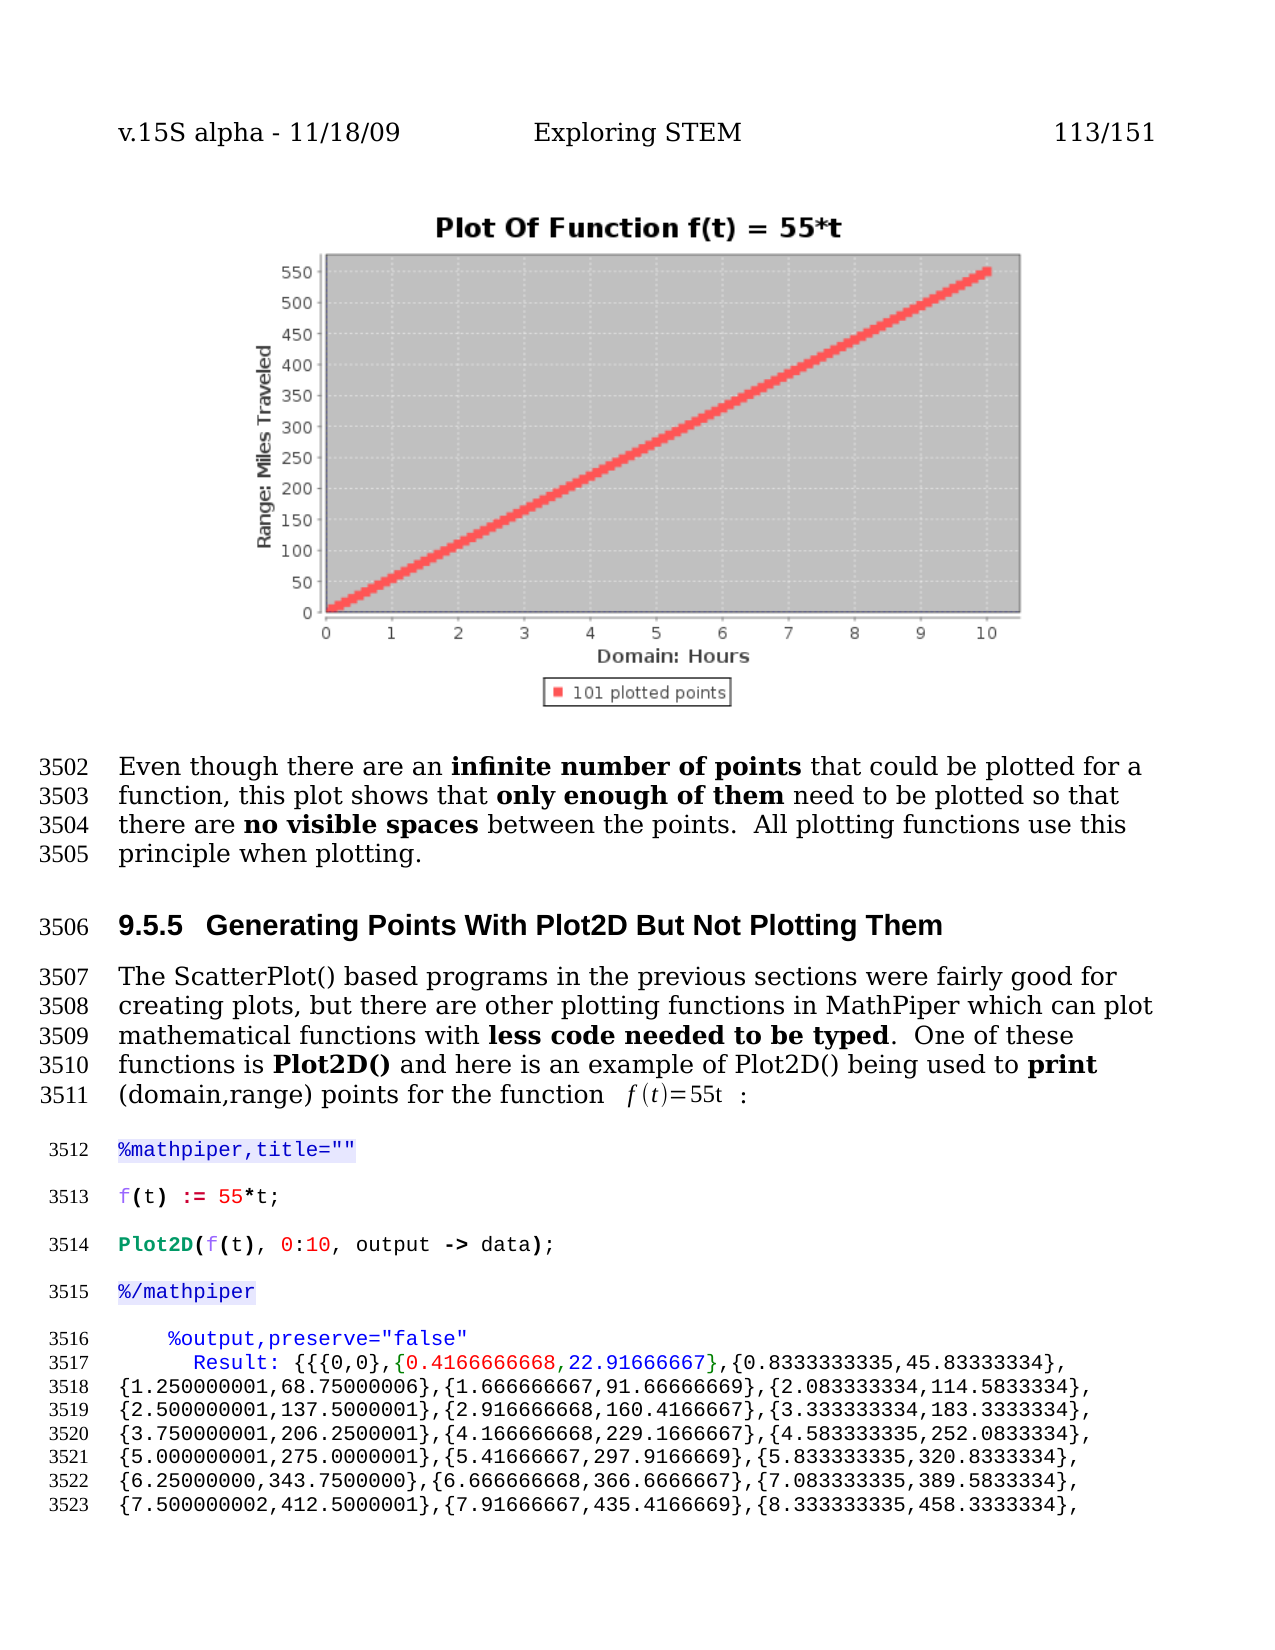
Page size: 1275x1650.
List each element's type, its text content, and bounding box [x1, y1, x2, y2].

text f(t) := 55*t; [118, 1186, 1157, 1210]
text Plot2D(f(t), 0:10, output -> data); [118, 1234, 1157, 1257]
text The ScatterPlot() based programs in the previous sections were fairly good for creating plots, but there are other plotting functions in MathPiper which can plot mathematical functions with less code needed to be typed. One of these functions is Plot2D() and here is an example of Plot2D() being used to print (domain,range) points for the function: [118, 962, 1157, 1109]
text %/mathpiper [118, 1281, 1157, 1305]
text %mathpiper,title="" [118, 1139, 1157, 1163]
text Even though there are an infinite number of points that could be plotted for a function, this plot shows that only enough of them need to be plotted so that there are no visible spaces between the points. All plotting functions use this principle when plotting. [118, 751, 1157, 869]
picture [239, 212, 1036, 708]
subtitle Generating Points With Plot2D But Not Plotting Them [118, 908, 1157, 941]
text Result: {{{0,0},{0.4166666668,22.91666667},{0.8333333335,45.83333334},{1.250000001,68.75000006},{1.666666667,91.66666669},{2.083333334,114.5833334},{2.500000001,137.5000001},{2.916666668,160.4166667},{3.333333334,183.3333334},{3.750000001,206.2500001},{4.166666668,229.1666667},{4.583333335,252.0833334},{5.000000001,275.0000001},{5.41666667,297.9166669},{5.833333335,320.8333334},{6.25000000,343.7500000},{6.666666668,366.6666667},{7.083333335,389.5833334},{7.500000002,412.5000001},{7.91666667,435.4166669},{8.333333335,458.3333334}, [118, 1352, 1157, 1517]
text %output,preserve="false" [118, 1328, 1157, 1352]
